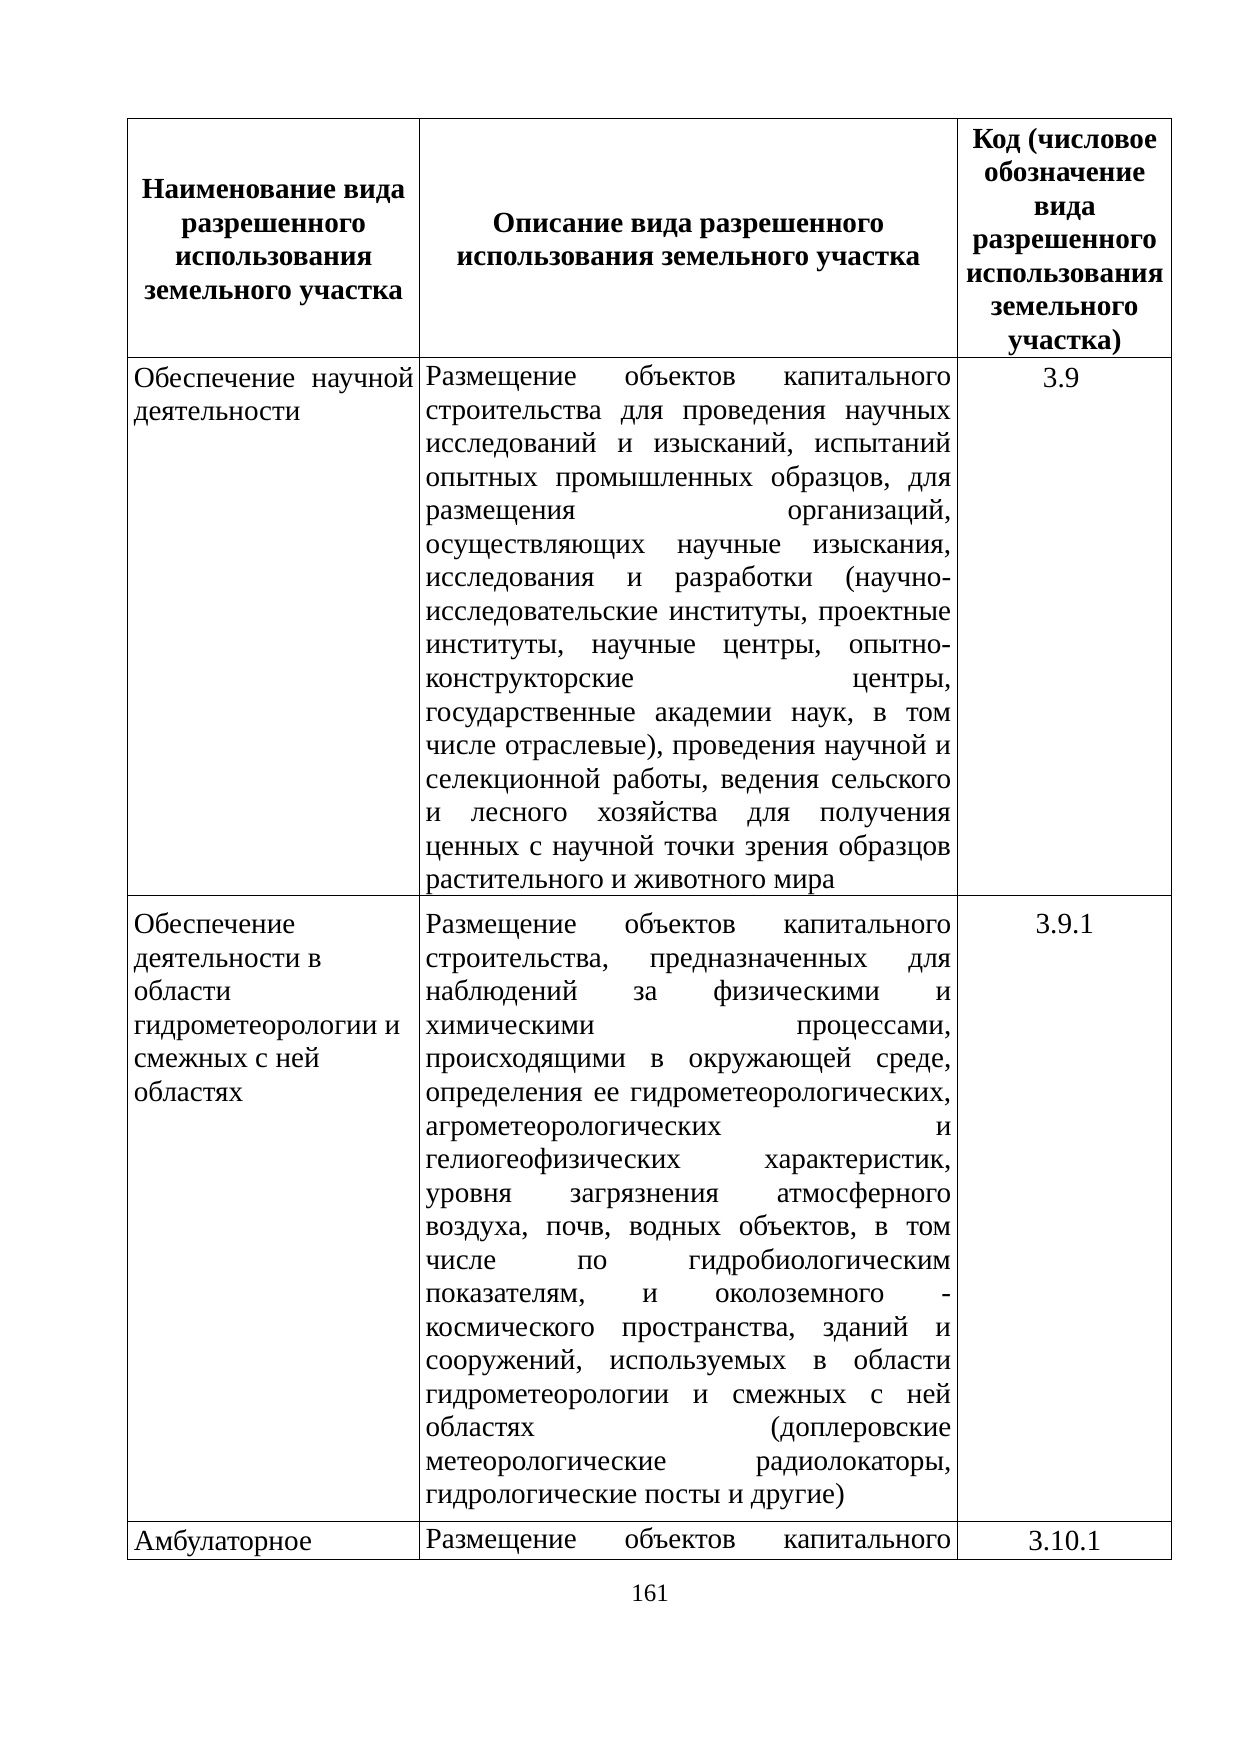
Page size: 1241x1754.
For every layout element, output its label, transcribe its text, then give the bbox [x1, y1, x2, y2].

table_cell Обеспечение научной деятельности [128, 358, 419, 895]
table_cell Размещение объектов капитального строительства для проведения научных исследований и изысканий, испытаний опытных промышленных образцов, для размещения организаций, осуществляющих научные изыскания, исследования и разработки (научно-исследовательские институты, проектные институты, научные центры, опытно-конструкторские центры, государственные академии наук, в том числе отраслевые), проведения научной и селекционной работы, ведения сельского и лесного хозяйства для получения ценных с научной точки зрения образцов растительного и животного мира [420, 358, 957, 895]
table_cell 3.9.1 [958, 896, 1171, 1521]
table_cell Амбулаторное [128, 1522, 419, 1558]
table_cell 3.10.1 [958, 1522, 1171, 1558]
table_header Описание вида разрешенного использования земельного участка [420, 119, 957, 357]
table_cell Обеспечение деятельности в области гидрометеорологии и смежных с ней областях [128, 896, 419, 1521]
table_cell Размещение объектов капитального [420, 1522, 957, 1558]
table_cell Размещение объектов капитального строительства, предназначенных для наблюдений за физическими и химическими процессами, происходящими в окружающей среде, определения ее гидрометеорологических, агрометеорологических и гелиогеофизических характеристик, уровня загрязнения атмосферного воздуха, почв, водных объектов, в том числе по гидробиологическим показателям, и околоземного - космического пространства, зданий и сооружений, используемых в области гидрометеорологии и смежных с ней областях (доплеровские метеорологические радиолокаторы, гидрологические посты и другие) [420, 896, 957, 1521]
table_header Наименование вида разрешенного использования земельного участка [128, 119, 419, 357]
table_header Код (числовое обозначение вида разрешенного использования земельного участка) [958, 119, 1171, 357]
table_cell 3.9 [958, 358, 1171, 895]
